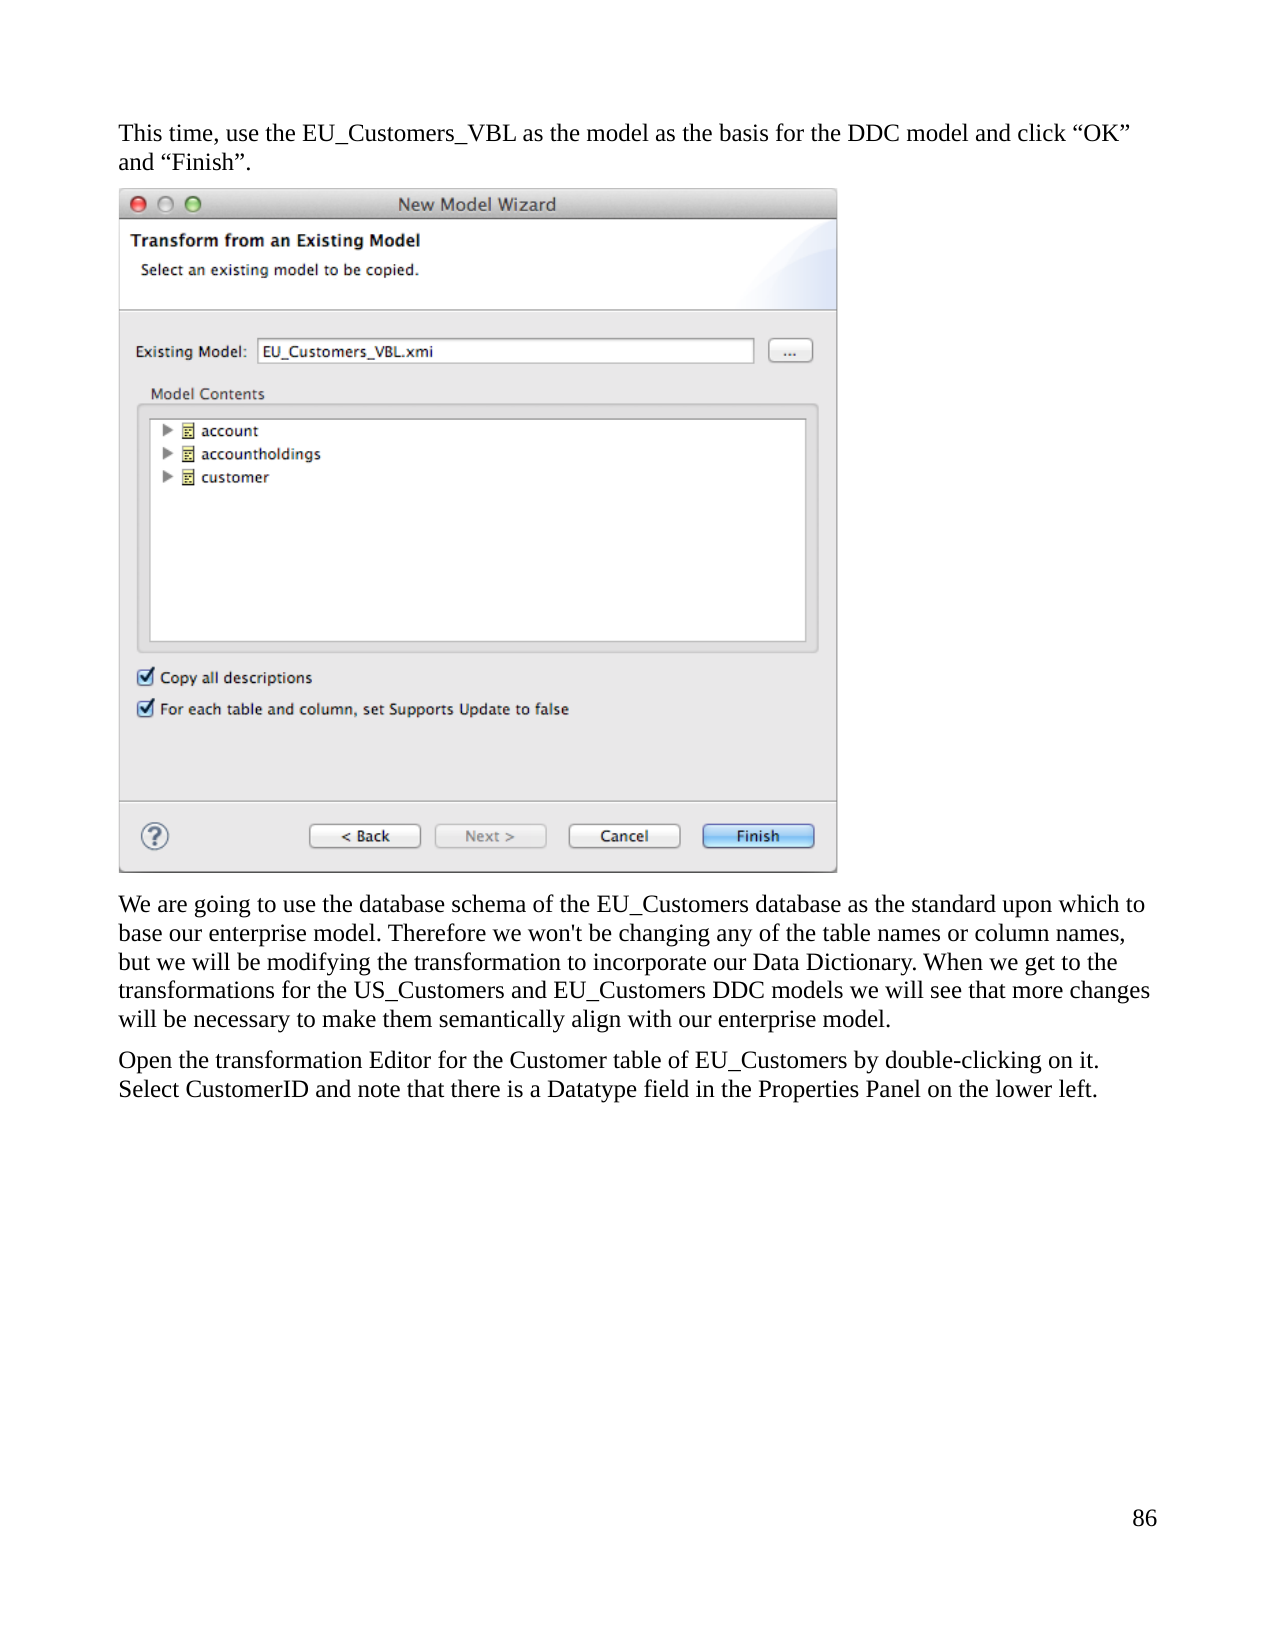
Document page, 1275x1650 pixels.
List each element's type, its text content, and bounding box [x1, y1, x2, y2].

text Open the transformation Editor for the Customer table of EU_Customers by double-clicking on it. Select CustomerID and note that there is a Datatype field in the Properties Panel on the lower left. [118, 1046, 1157, 1103]
picture [118, 188, 838, 873]
text We are going to use the database schema of the EU_Customers database as the standard upon which to base our enterprise model. Therefore we won't be changing any of the table names or column names, but we will be modifying the transformation to incorporate our Data Dictionary. When we get to the transformations for the US_Customers and EU_Customers DDC models we will see that more changes will be necessary to make them semantically align with our enterprise model. [118, 889, 1157, 1033]
text This time, use the EU_Customers_VBL as the model as the basis for the DDC model and click “OK” and “Finish”. [118, 118, 1157, 176]
